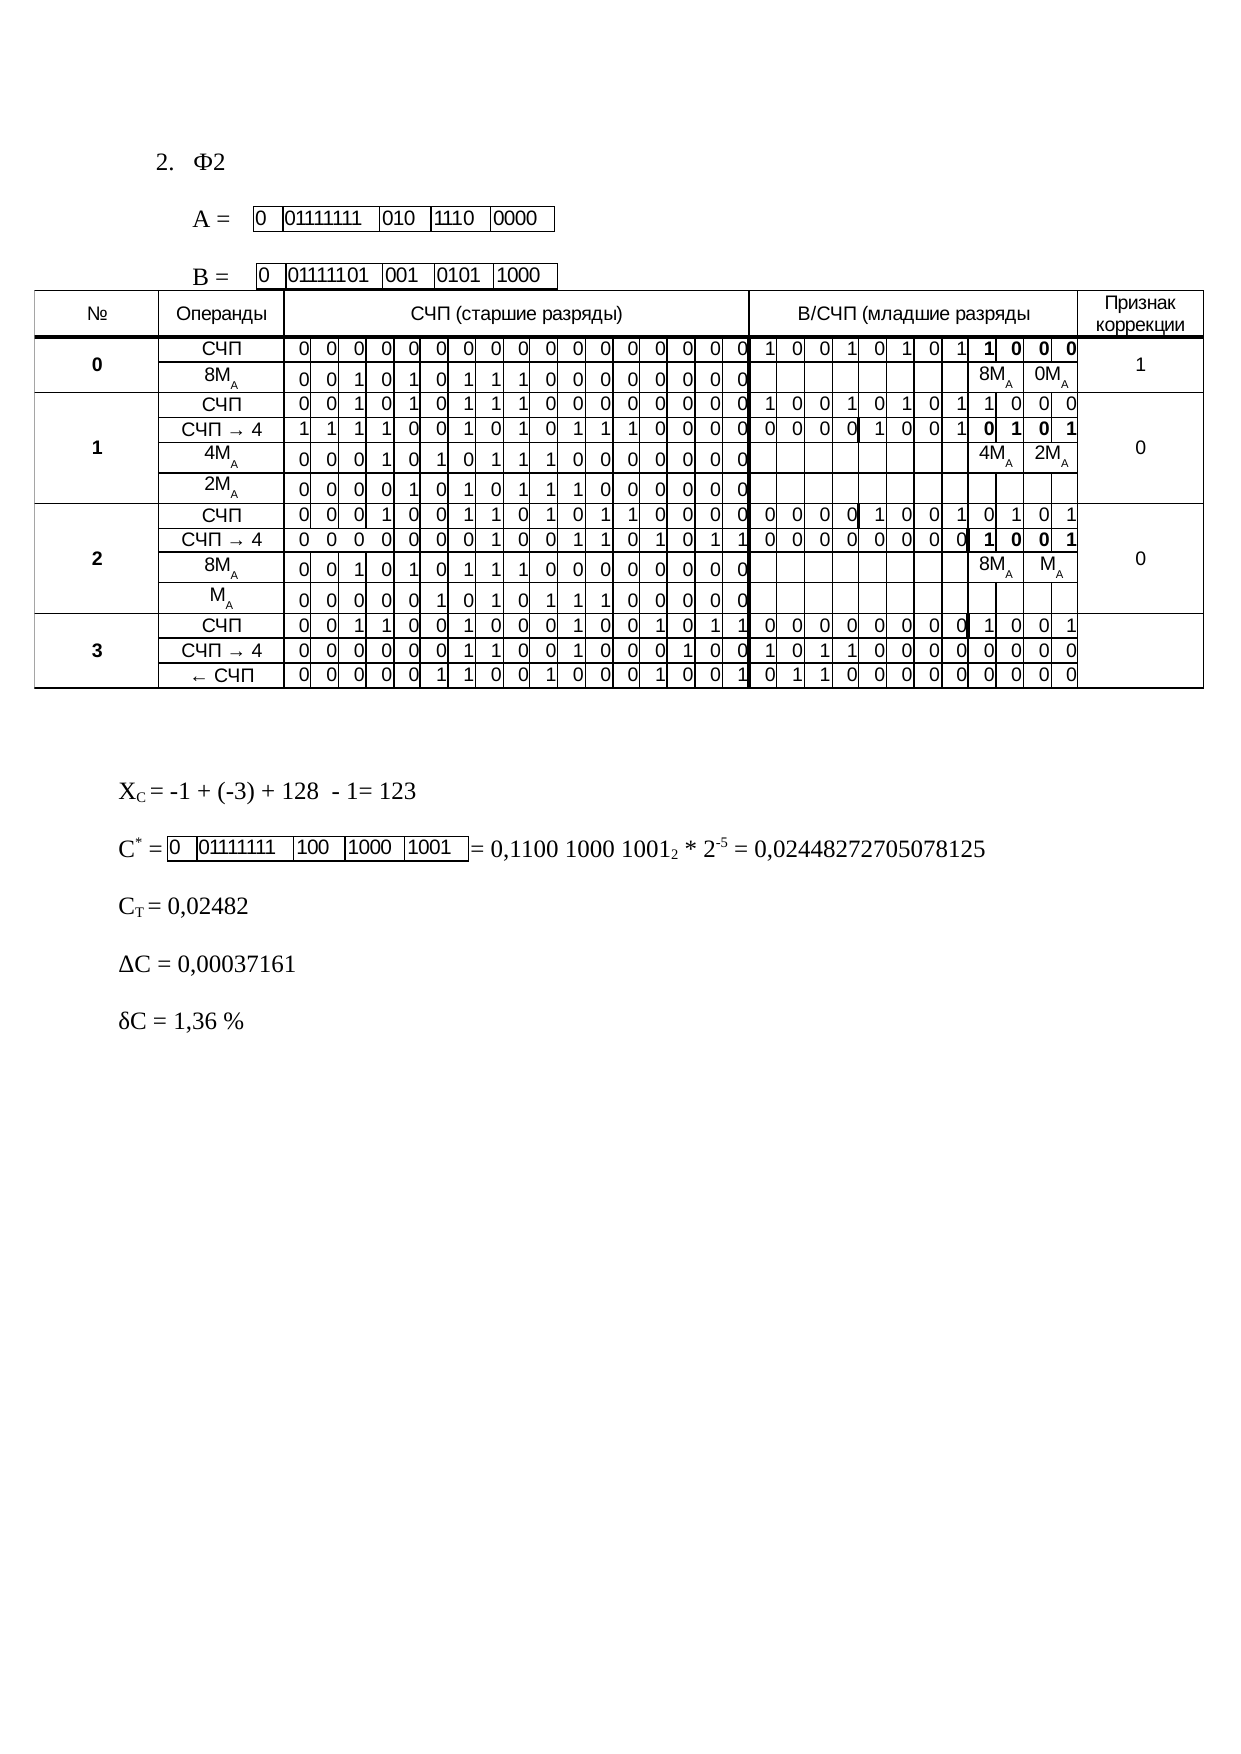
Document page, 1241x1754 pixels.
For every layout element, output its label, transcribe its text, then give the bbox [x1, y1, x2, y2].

text δC = 1,36 % [118, 1006, 1122, 1035]
text C* = = 0,1100 1000 10012 * 2-5 = 0,02448272705078125 [118, 834, 1122, 863]
text CТ = 0,02482 [118, 891, 1122, 920]
text ΔC = 0,00037161 [118, 949, 1122, 978]
text XC = -1 + (-3) + 128 - 1= 123 [118, 776, 1122, 805]
text B = [118, 262, 1122, 290]
text А = [118, 204, 1122, 233]
list Ф2 [156, 147, 1122, 176]
